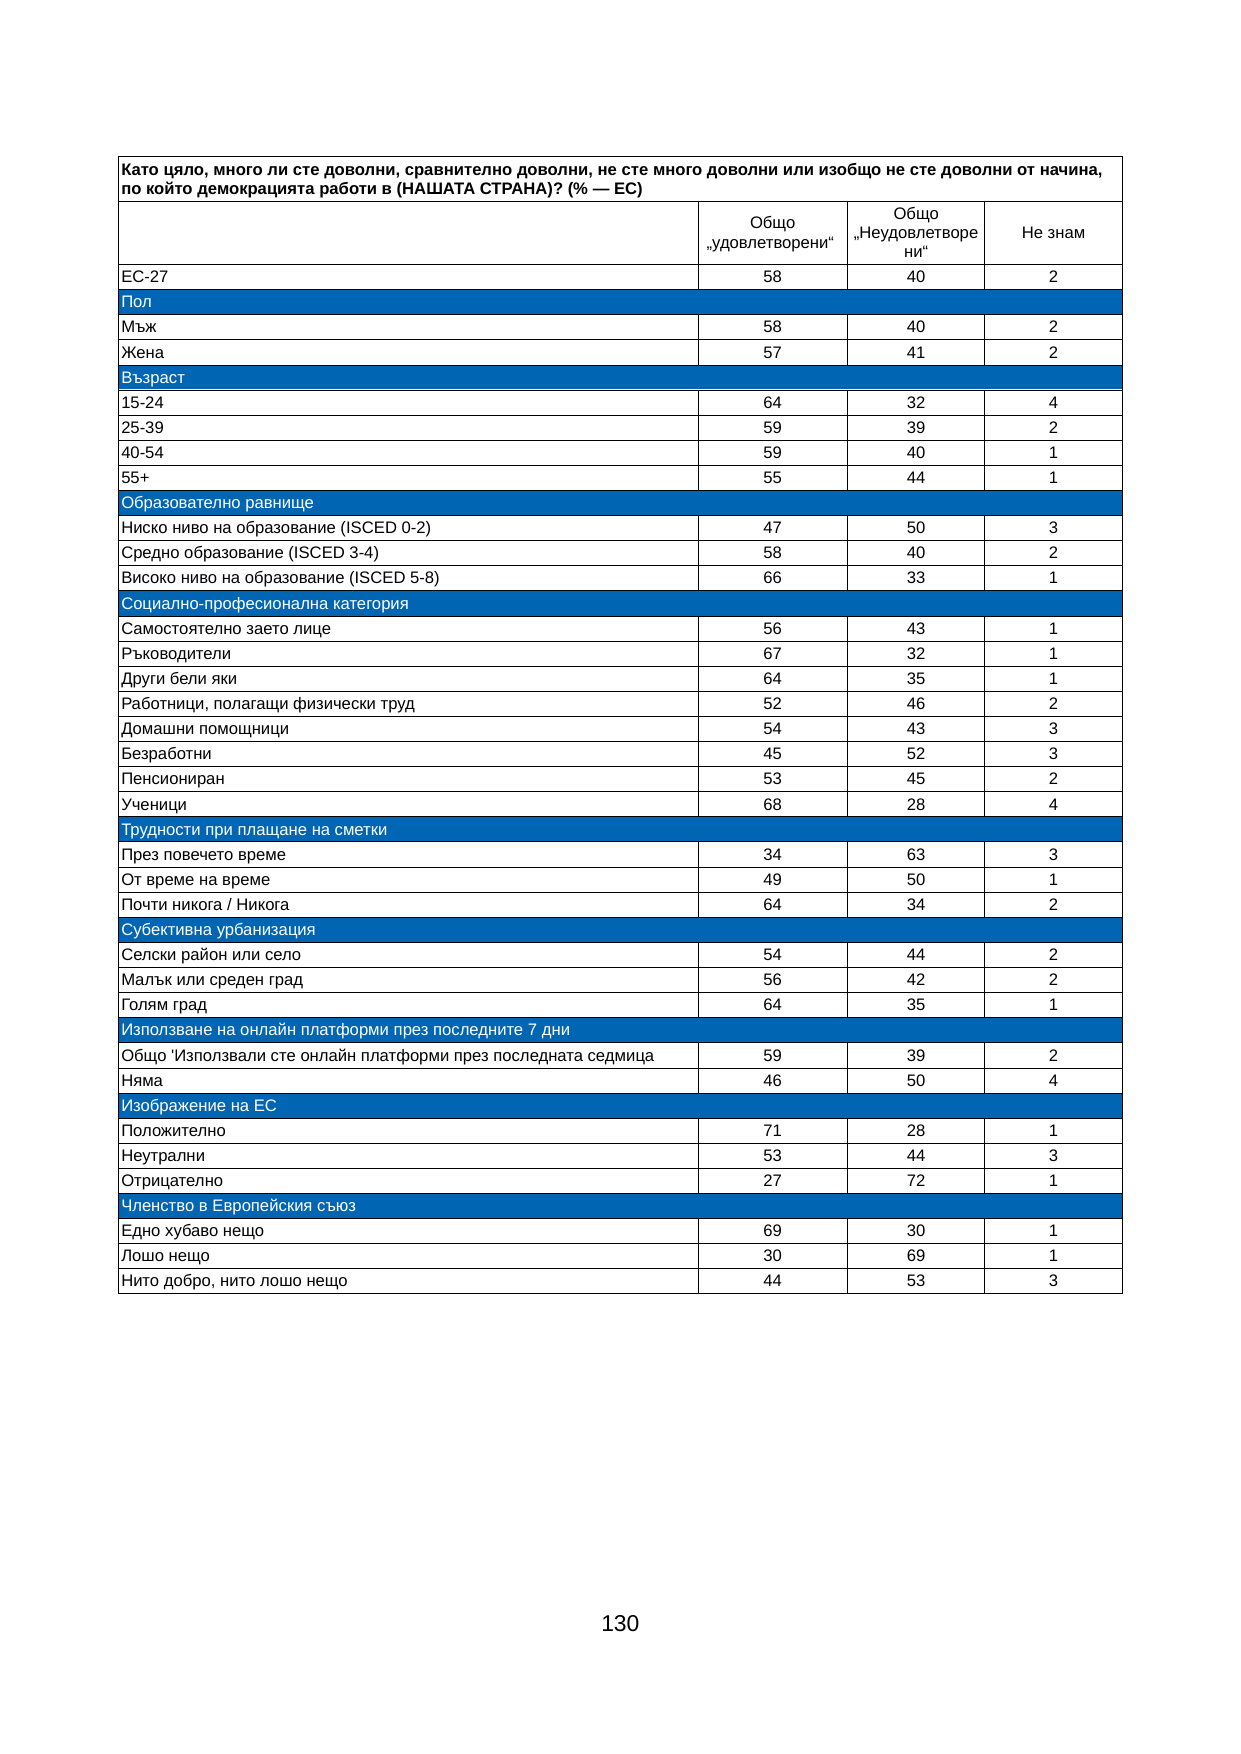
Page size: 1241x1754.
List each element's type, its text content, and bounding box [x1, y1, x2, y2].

table_cell 39 [848, 416, 984, 440]
table_cell 1 [985, 642, 1122, 666]
table_cell Малък или среден град [119, 968, 698, 992]
table_cell 15-24 [119, 391, 698, 415]
table_cell 40 [848, 541, 984, 565]
table_cell Ученици [119, 792, 698, 816]
table_header Като цяло, много ли сте доволни, сравнително доволни, не сте много доволни или изобщо не сте доволни от начина, по който демокрацията работи в (НАШАТА СТРАНА)? (% — ЕС) [119, 157, 1122, 201]
table_cell 44 [848, 466, 984, 490]
table_cell Лошо нещо [119, 1244, 698, 1268]
table_cell Общо „удовлетворени“ [699, 202, 847, 264]
table_cell Изображение на ЕС [119, 1094, 1122, 1118]
table_cell 56 [699, 968, 847, 992]
table_cell 43 [848, 717, 984, 741]
table_cell Работници, полагащи физически труд [119, 692, 698, 716]
table_cell 2 [985, 767, 1122, 791]
table_cell 68 [699, 792, 847, 816]
table_cell Селски район или село [119, 943, 698, 967]
table_cell 34 [699, 842, 847, 867]
table_cell 33 [848, 566, 984, 590]
table_cell 28 [848, 792, 984, 816]
table_cell Ръководители [119, 642, 698, 666]
table_cell 59 [699, 441, 847, 465]
table_cell 40 [848, 265, 984, 289]
table_cell Самостоятелно заето лице [119, 617, 698, 641]
table_cell 2 [985, 968, 1122, 992]
table_cell 30 [848, 1219, 984, 1243]
table_cell 58 [699, 265, 847, 289]
table_cell 1 [985, 1169, 1122, 1193]
table_cell 40 [848, 441, 984, 465]
table_cell Жена [119, 340, 698, 364]
table_cell Ниско ниво на образование (ISCED 0-2) [119, 516, 698, 540]
table_cell 55+ [119, 466, 698, 490]
table_cell Членство в Европейския съюз [119, 1194, 1122, 1218]
table_cell 1 [985, 667, 1122, 691]
table_cell Използване на онлайн платформи през последните 7 дни [119, 1018, 1122, 1042]
table_cell 28 [848, 1119, 984, 1143]
table_cell 2 [985, 340, 1122, 364]
table_cell Пенсиониран [119, 767, 698, 791]
table_cell 50 [848, 868, 984, 892]
table_cell Отрицателно [119, 1169, 698, 1193]
table_cell Неутрални [119, 1144, 698, 1168]
table_cell 3 [985, 1269, 1122, 1293]
table_cell 27 [699, 1169, 847, 1193]
table_cell 64 [699, 667, 847, 691]
table_cell 72 [848, 1169, 984, 1193]
table_cell 2 [985, 943, 1122, 967]
table_cell 49 [699, 868, 847, 892]
table_cell 58 [699, 315, 847, 339]
table_cell 1 [985, 993, 1122, 1017]
table_cell 42 [848, 968, 984, 992]
table_cell Голям град [119, 993, 698, 1017]
table_cell 2 [985, 692, 1122, 716]
table_cell Няма [119, 1069, 698, 1092]
table_cell 63 [848, 842, 984, 867]
table_cell Общо „Неудовлетворени“ [848, 202, 984, 264]
table_cell 39 [848, 1043, 984, 1067]
table_cell 45 [699, 742, 847, 766]
table_cell Трудности при плащане на сметки [119, 817, 1122, 841]
table_cell 44 [699, 1269, 847, 1293]
table_cell 64 [699, 893, 847, 917]
table_cell 52 [848, 742, 984, 766]
table_cell 25-39 [119, 416, 698, 440]
table_cell 59 [699, 416, 847, 440]
table_cell 2 [985, 1043, 1122, 1067]
table_cell През повечето време [119, 842, 698, 867]
table_cell 41 [848, 340, 984, 364]
table_cell 45 [848, 767, 984, 791]
table_cell 59 [699, 1043, 847, 1067]
table_cell 57 [699, 340, 847, 364]
table_cell 3 [985, 742, 1122, 766]
table_cell 58 [699, 541, 847, 565]
table_cell 50 [848, 516, 984, 540]
table_cell 69 [848, 1244, 984, 1268]
table_cell 50 [848, 1069, 984, 1092]
table_cell 40 [848, 315, 984, 339]
table_cell 64 [699, 391, 847, 415]
table_cell 47 [699, 516, 847, 540]
table_cell 34 [848, 893, 984, 917]
table_cell 35 [848, 993, 984, 1017]
table_cell Положително [119, 1119, 698, 1143]
table_cell 53 [699, 1144, 847, 1168]
table_cell Средно образование (ISCED 3-4) [119, 541, 698, 565]
table_cell 1 [985, 466, 1122, 490]
table_cell Възраст [119, 366, 1122, 389]
table_cell 66 [699, 566, 847, 590]
table_cell Мъж [119, 315, 698, 339]
table_cell 3 [985, 516, 1122, 540]
table_cell 67 [699, 642, 847, 666]
table_cell 2 [985, 416, 1122, 440]
table_cell Социално-професионална категория [119, 591, 1122, 616]
table_cell 30 [699, 1244, 847, 1268]
table_cell 1 [985, 617, 1122, 641]
table_cell Общо 'Използвали сте онлайн платформи през последната седмица [119, 1043, 698, 1067]
table_cell От време на време [119, 868, 698, 892]
table_cell Образователно равнище [119, 491, 1122, 515]
table_cell 2 [985, 893, 1122, 917]
table_cell Субективна урбанизация [119, 918, 1122, 942]
table_cell 64 [699, 993, 847, 1017]
table_cell Безработни [119, 742, 698, 766]
table_cell 4 [985, 1069, 1122, 1092]
table_cell 3 [985, 1144, 1122, 1168]
table_cell 44 [848, 943, 984, 967]
table_cell 53 [699, 767, 847, 791]
table_cell 46 [848, 692, 984, 716]
table_cell 4 [985, 792, 1122, 816]
table_cell 1 [985, 1219, 1122, 1243]
table_cell 32 [848, 391, 984, 415]
table_cell 1 [985, 868, 1122, 892]
table_cell 54 [699, 943, 847, 967]
table_cell Не знам [985, 202, 1122, 264]
table_cell 1 [985, 441, 1122, 465]
table_cell 4 [985, 391, 1122, 415]
table_cell Домашни помощници [119, 717, 698, 741]
table_cell Пол [119, 290, 1122, 314]
table_cell 1 [985, 1244, 1122, 1268]
table_cell 53 [848, 1269, 984, 1293]
table_cell 69 [699, 1219, 847, 1243]
table_cell Други бели яки [119, 667, 698, 691]
table_cell Почти никога / Никога [119, 893, 698, 917]
table_cell 2 [985, 541, 1122, 565]
table_cell 3 [985, 842, 1122, 867]
table_cell 3 [985, 717, 1122, 741]
table_cell 56 [699, 617, 847, 641]
table_cell Високо ниво на образование (ISCED 5-8) [119, 566, 698, 590]
table_cell 71 [699, 1119, 847, 1143]
table_cell Нито добро, нито лошо нещо [119, 1269, 698, 1293]
table_cell 40-54 [119, 441, 698, 465]
table_cell 1 [985, 1119, 1122, 1143]
table_cell 54 [699, 717, 847, 741]
table_cell 44 [848, 1144, 984, 1168]
table_cell 2 [985, 265, 1122, 289]
table_cell [119, 202, 698, 264]
table_cell 46 [699, 1069, 847, 1092]
table_cell 35 [848, 667, 984, 691]
table_cell ЕС-27 [119, 265, 698, 289]
table_cell 2 [985, 315, 1122, 339]
table_cell 52 [699, 692, 847, 716]
table_cell 32 [848, 642, 984, 666]
table_cell Едно хубаво нещо [119, 1219, 698, 1243]
table_cell 43 [848, 617, 984, 641]
table_cell 55 [699, 466, 847, 490]
table_cell 1 [985, 566, 1122, 590]
